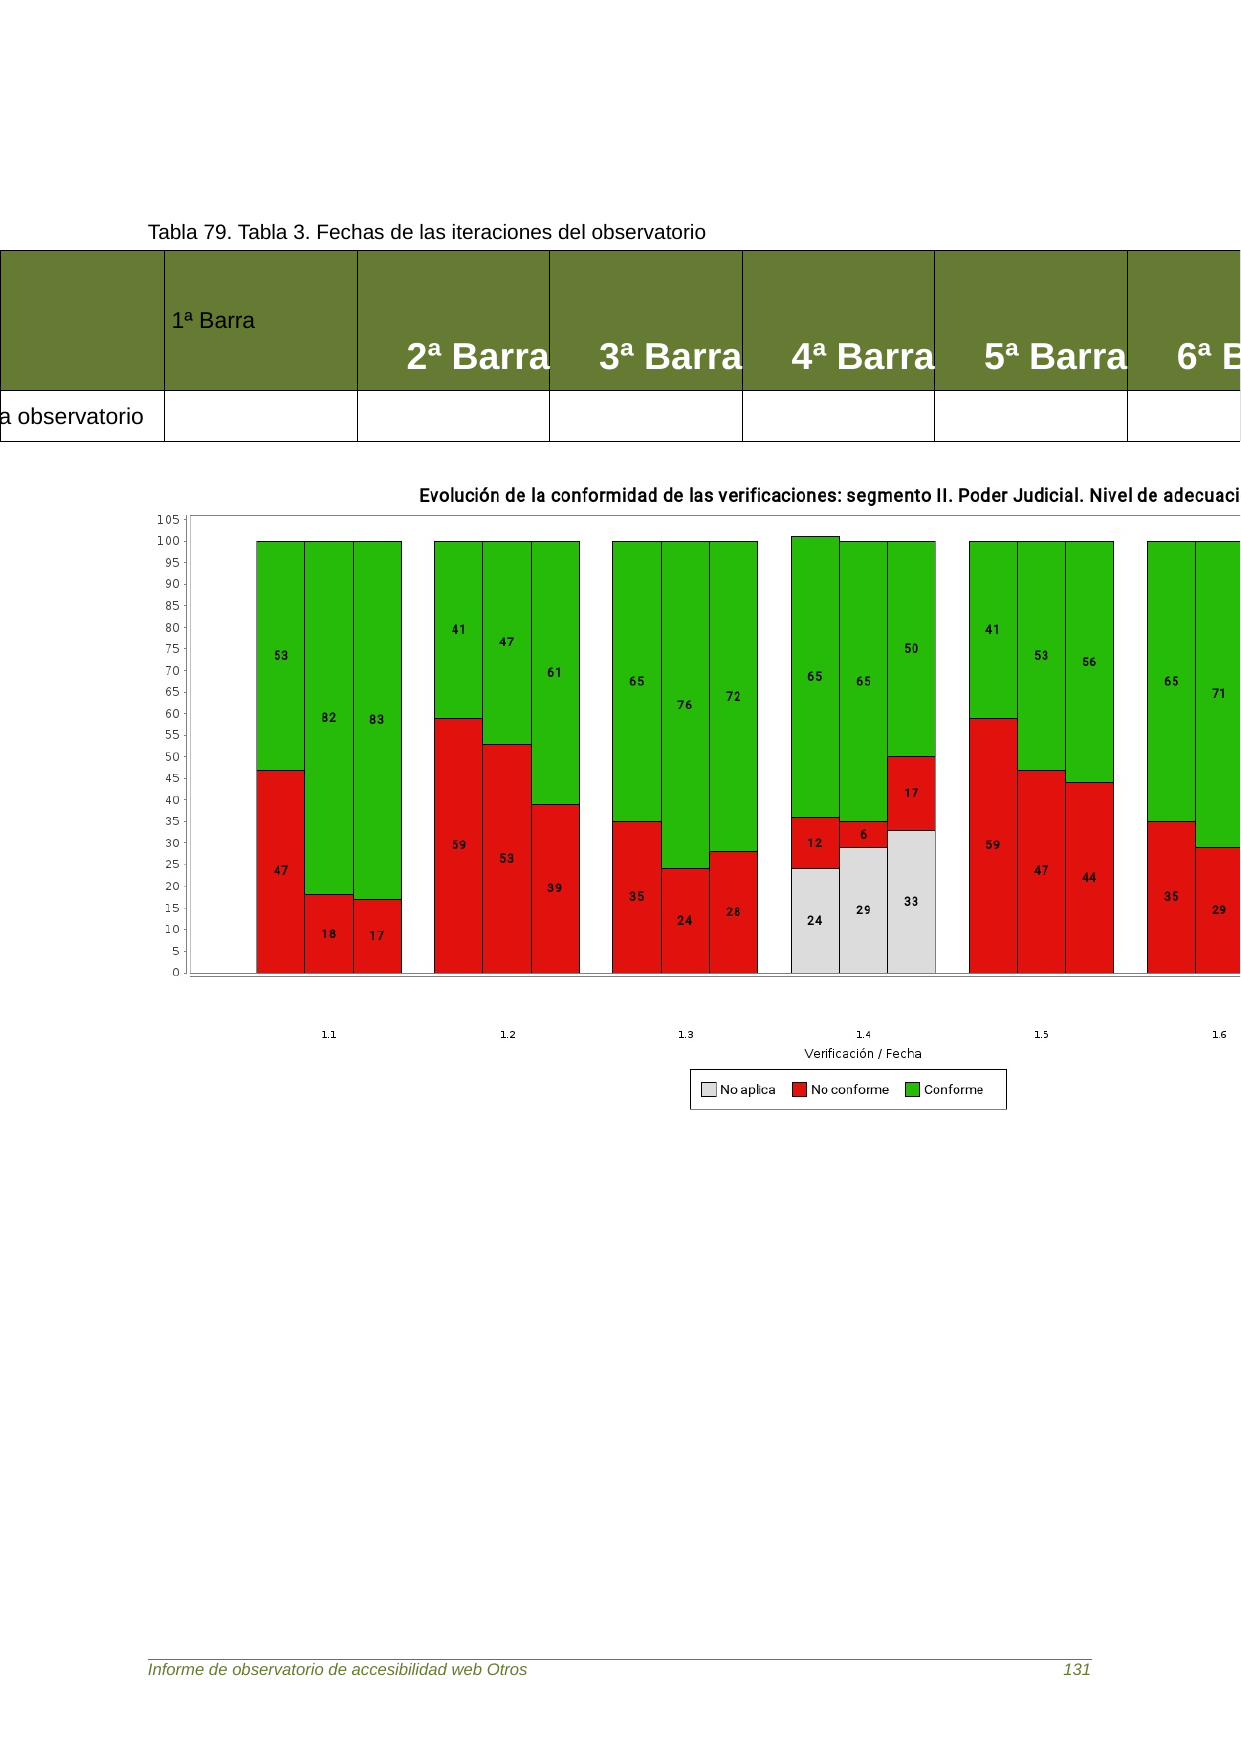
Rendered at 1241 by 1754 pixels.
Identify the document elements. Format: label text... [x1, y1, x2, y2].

table_header 1ª Barra [165, 251, 357, 390]
text Tabla 3. Tabla 3. Fechas de las iteraciones del observatorio [148, 220, 1092, 244]
table_cell 15/06/22 [550, 391, 742, 441]
table_cell [1128, 391, 1240, 441]
table_header 2ª Barra [358, 251, 549, 390]
picture [147, 484, 1241, 1110]
table_header 5ª Barra [935, 251, 1127, 390]
table_cell 29/06/20 [165, 391, 357, 441]
table_cell [935, 391, 1127, 441]
table_cell [743, 391, 934, 441]
table_header 3ª Barra [550, 251, 742, 390]
table_cell 07/06/21 [358, 391, 549, 441]
table_header 6ª Barra [1128, 251, 1240, 390]
table_cell Fecha observatorio [1, 391, 164, 441]
table_header 4ª Barra [743, 251, 934, 390]
table_header [1, 251, 164, 390]
